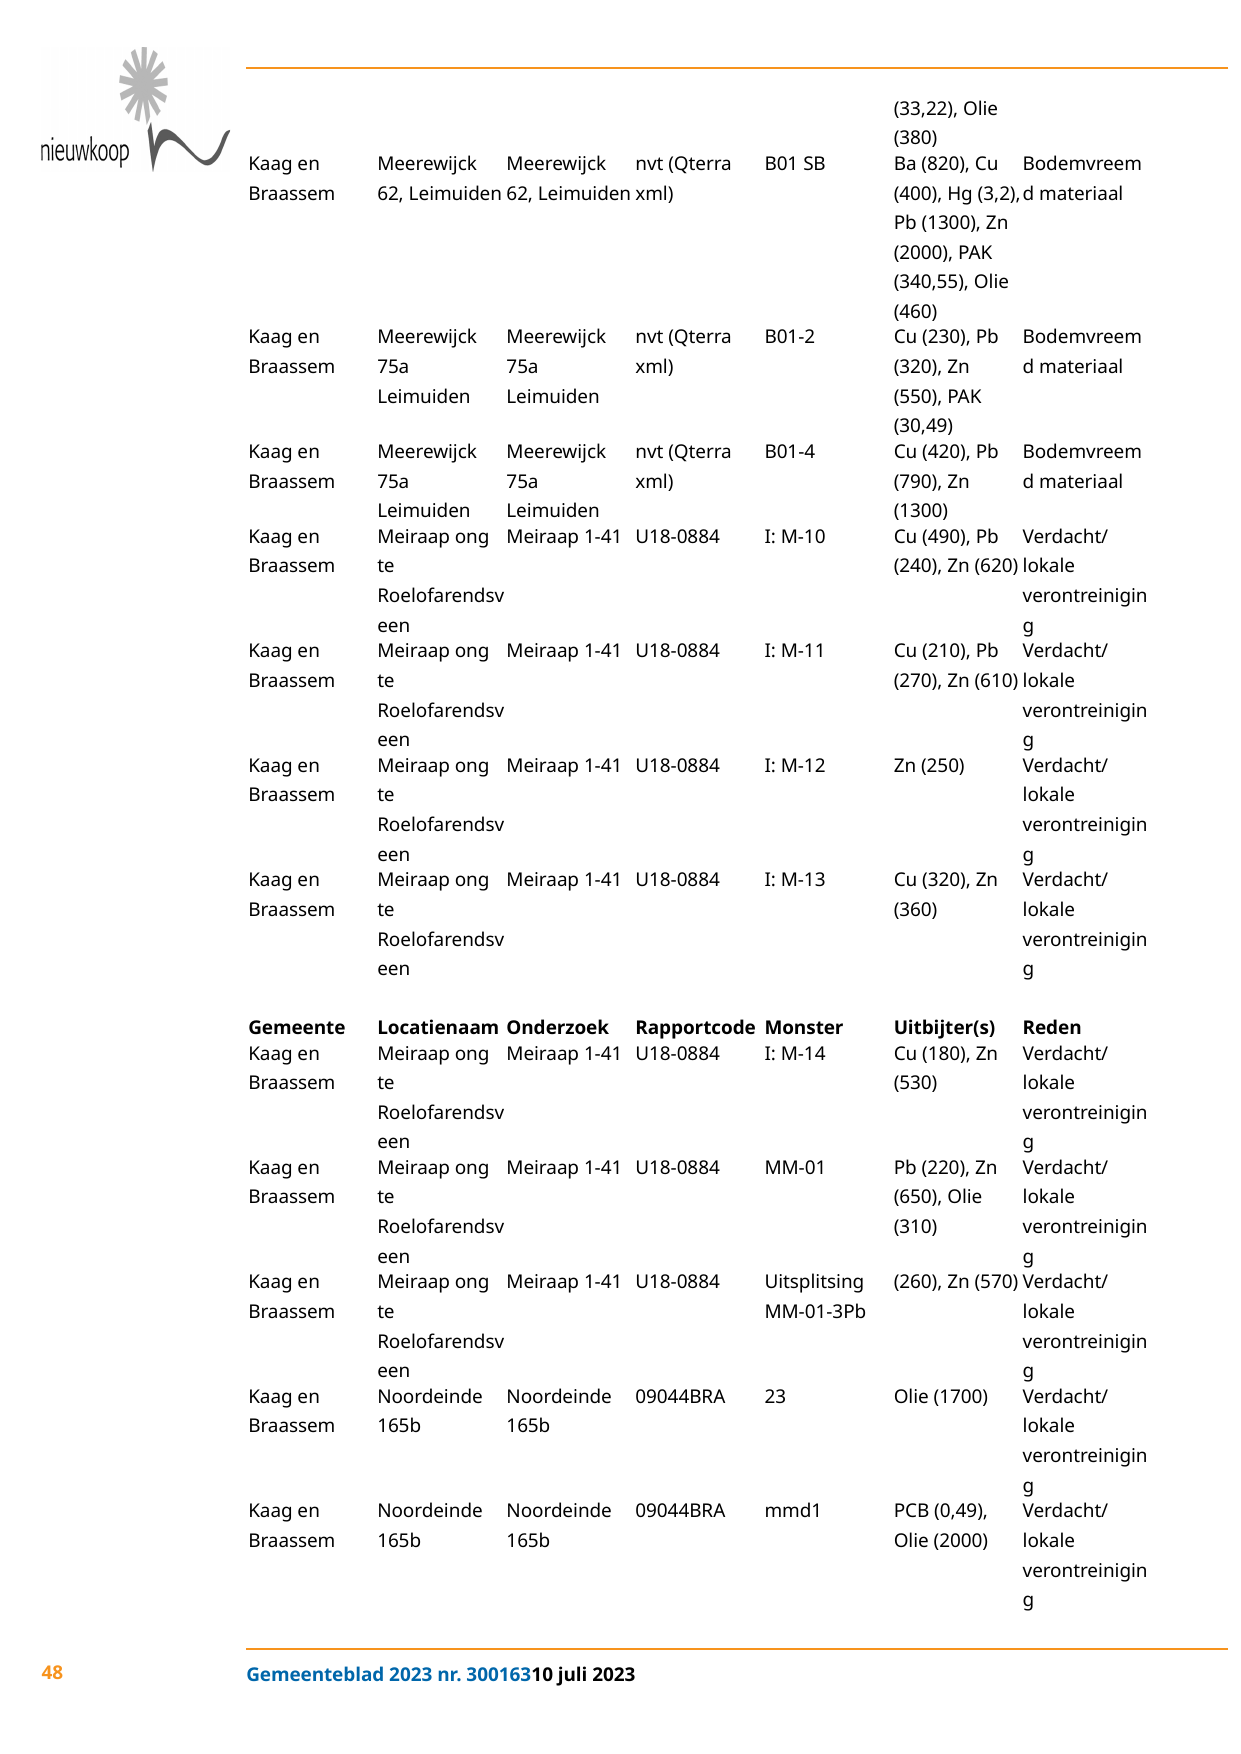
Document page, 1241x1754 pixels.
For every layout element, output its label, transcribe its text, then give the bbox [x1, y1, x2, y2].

table_cell 09044BRA [635, 1498, 764, 1612]
table_cell Verdacht/lokale verontreiniging [1023, 1154, 1152, 1269]
table_cell Verdacht/lokale verontreiniging [1023, 523, 1152, 638]
table_cell Meerewijck 62, Leimuiden [506, 150, 635, 324]
table_cell Meiraap ong te Roelofarendsveen [377, 1040, 506, 1154]
table_cell B01-4 [764, 438, 893, 523]
table_cell Bodemvreemd materiaal [1023, 150, 1152, 324]
table_header Uitbijter(s) [894, 1014, 1022, 1040]
table_cell Pb (220), Zn (650), Olie (310) [894, 1154, 1022, 1269]
table_cell [377, 95, 506, 150]
table_cell (260), Zn (570) [894, 1269, 1022, 1383]
table_header Rapportcode [635, 1014, 764, 1040]
table_cell [506, 95, 635, 150]
table_cell U18-0884 [635, 1040, 764, 1154]
table_cell Noordeinde 165b [506, 1498, 635, 1612]
table_cell Kaag en Braassem [248, 1040, 377, 1154]
table_cell Kaag en Braassem [248, 438, 377, 523]
table_cell Verdacht/lokale verontreiniging [1023, 1040, 1152, 1154]
table_cell Meerewijck 75a Leimuiden [377, 324, 506, 438]
table_cell [635, 95, 764, 150]
table_cell U18-0884 [635, 1154, 764, 1269]
table_cell [764, 95, 893, 150]
table_cell Verdacht/lokale verontreiniging [1023, 638, 1152, 752]
table_cell Bodemvreemd materiaal [1023, 324, 1152, 438]
table_cell Kaag en Braassem [248, 324, 377, 438]
table_cell U18-0884 [635, 752, 764, 867]
table_cell Zn (250) [894, 752, 1022, 867]
picture [41, 47, 231, 172]
table_cell Verdacht/lokale verontreiniging [1023, 752, 1152, 867]
table_cell Bodemvreemd materiaal [1023, 438, 1152, 523]
table_cell Kaag en Braassem [248, 867, 377, 981]
table_cell Cu (320), Zn (360) [894, 867, 1022, 981]
table_cell (33,22), Olie (380) [894, 95, 1022, 150]
table_cell Cu (180), Zn (530) [894, 1040, 1022, 1154]
table_cell Meiraap ong te Roelofarendsveen [377, 523, 506, 638]
table_cell Kaag en Braassem [248, 1269, 377, 1383]
table_cell nvt (Qterra xml) [635, 324, 764, 438]
table_cell Meiraap 1-41 [506, 1154, 635, 1269]
table_cell Meiraap ong te Roelofarendsveen [377, 1154, 506, 1269]
table_cell Meerewijck 75a Leimuiden [506, 438, 635, 523]
table_cell I: M-13 [764, 867, 893, 981]
table_cell mmd1 [764, 1498, 893, 1612]
table_header Onderzoek [506, 1014, 635, 1040]
table_cell Verdacht/lokale verontreiniging [1023, 867, 1152, 981]
table_cell I: M-10 [764, 523, 893, 638]
table_header Reden [1023, 1014, 1152, 1040]
table_header Locatienaam [377, 1014, 506, 1040]
table_cell PCB (0,49), Olie (2000) [894, 1498, 1022, 1612]
table_cell Meiraap ong te Roelofarendsveen [377, 752, 506, 867]
table_header Gemeente [248, 1014, 377, 1040]
table_cell B01 SB [764, 150, 893, 324]
table_cell Verdacht/lokale verontreiniging [1023, 1498, 1152, 1612]
table_cell nvt (Qterra xml) [635, 438, 764, 523]
table_cell Meerewijck 62, Leimuiden [377, 150, 506, 324]
table_cell 09044BRA [635, 1383, 764, 1498]
table_cell [1023, 95, 1152, 150]
table_cell Meiraap ong te Roelofarendsveen [377, 1269, 506, 1383]
table_cell Meiraap ong te Roelofarendsveen [377, 867, 506, 981]
table_cell Kaag en Braassem [248, 1154, 377, 1269]
table_cell Noordeinde 165b [377, 1498, 506, 1612]
table_cell Uitsplitsing MM-01-3Pb [764, 1269, 893, 1383]
table_cell Meerewijck 75a Leimuiden [377, 438, 506, 523]
table_cell I: M-11 [764, 638, 893, 752]
table_cell Noordeinde 165b [506, 1383, 635, 1498]
table_cell Cu (210), Pb (270), Zn (610) [894, 638, 1022, 752]
table_cell [248, 95, 377, 150]
table_cell Olie (1700) [894, 1383, 1022, 1498]
table_header Monster [764, 1014, 893, 1040]
table_cell U18-0884 [635, 867, 764, 981]
table_cell Meiraap 1-41 [506, 638, 635, 752]
table_cell Verdacht/lokale verontreiniging [1023, 1269, 1152, 1383]
table_cell Kaag en Braassem [248, 752, 377, 867]
table_cell Kaag en Braassem [248, 638, 377, 752]
table_cell nvt (Qterra xml) [635, 150, 764, 324]
table_cell Meiraap 1-41 [506, 1269, 635, 1383]
table_cell Meerewijck 75a Leimuiden [506, 324, 635, 438]
table_cell 23 [764, 1383, 893, 1498]
table_cell Meiraap 1-41 [506, 752, 635, 867]
table_cell I: M-12 [764, 752, 893, 867]
table_cell Kaag en Braassem [248, 150, 377, 324]
table_cell Cu (420), Pb (790), Zn (1300) [894, 438, 1022, 523]
table_cell Kaag en Braassem [248, 1498, 377, 1612]
table_cell Noordeinde 165b [377, 1383, 506, 1498]
table_cell Meiraap 1-41 [506, 1040, 635, 1154]
table_cell Cu (230), Pb (320), Zn (550), PAK (30,49) [894, 324, 1022, 438]
table_cell MM-01 [764, 1154, 893, 1269]
table_cell U18-0884 [635, 1269, 764, 1383]
table_cell Kaag en Braassem [248, 1383, 377, 1498]
table_cell U18-0884 [635, 523, 764, 638]
table_cell Cu (490), Pb (240), Zn (620) [894, 523, 1022, 638]
table_cell Ba (820), Cu (400), Hg (3,2), Pb (1300), Zn (2000), PAK (340,55), Olie (460) [894, 150, 1022, 324]
table_cell B01-2 [764, 324, 893, 438]
table_cell Verdacht/lokale verontreiniging [1023, 1383, 1152, 1498]
table_cell Meiraap 1-41 [506, 867, 635, 981]
table_cell Meiraap ong te Roelofarendsveen [377, 638, 506, 752]
table_cell I: M-14 [764, 1040, 893, 1154]
table_cell U18-0884 [635, 638, 764, 752]
table_cell Meiraap 1-41 [506, 523, 635, 638]
table_cell Kaag en Braassem [248, 523, 377, 638]
